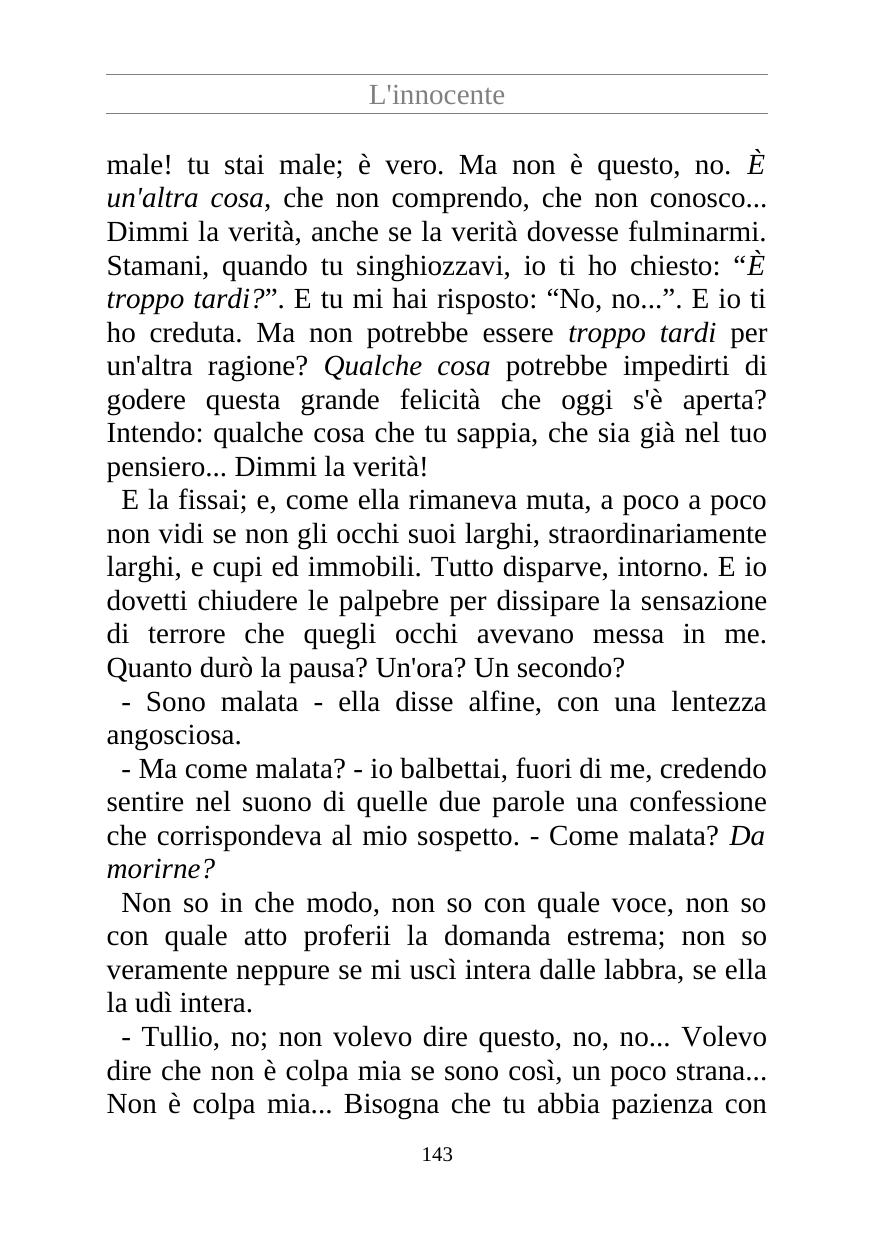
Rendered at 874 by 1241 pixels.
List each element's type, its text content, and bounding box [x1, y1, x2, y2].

text male! tu stai male; è vero. Ma non è questo, no. È un'altra cosa, che non comprendo, che non conosco... Dimmi la verità, anche se la verità dovesse fulminarmi. Stamani, quando tu singhiozzavi, io ti ho chiesto: “È troppo tardi?”. E tu mi hai risposto: “No, no...”. E io ti ho creduta. Ma non potrebbe essere troppo tardi per un'altra ragione? Qualche cosa potrebbe impedirti di godere questa grande felicità che oggi s'è aperta? Intendo: qualche cosa che tu sappia, che sia già nel tuo pensiero... Dimmi la verità! [106, 147, 768, 482]
text E la fissai; e, come ella rimaneva muta, a poco a poco non vidi se non gli occhi suoi larghi, straordinariamente larghi, e cupi ed immobili. Tutto disparve, intorno. E io dovetti chiudere le palpebre per dissipare la sensazione di terrore che quegli occhi avevano messa in me. Quanto durò la pausa? Un'ora? Un secondo? [106, 482, 768, 684]
text Non so in che modo, non so con quale voce, non so con quale atto proferii la domanda estrema; non so veramente neppure se mi uscì intera dalle labbra, se ella la udì intera. [106, 885, 768, 1019]
text - Tullio, no; non volevo dire questo, no, no... Volevo dire che non è colpa mia se sono così, un poco strana... Non è colpa mia... Bisogna che tu abbia pazienza con [106, 1019, 768, 1120]
text - Ma come malata? - io balbettai, fuori di me, credendo sentire nel suono di quelle due parole una confessione che corrispondeva al mio sospetto. - Come malata? Da morirne? [106, 751, 768, 885]
text - Sono malata - ella disse alfine, con una lentezza angosciosa. [106, 684, 768, 751]
